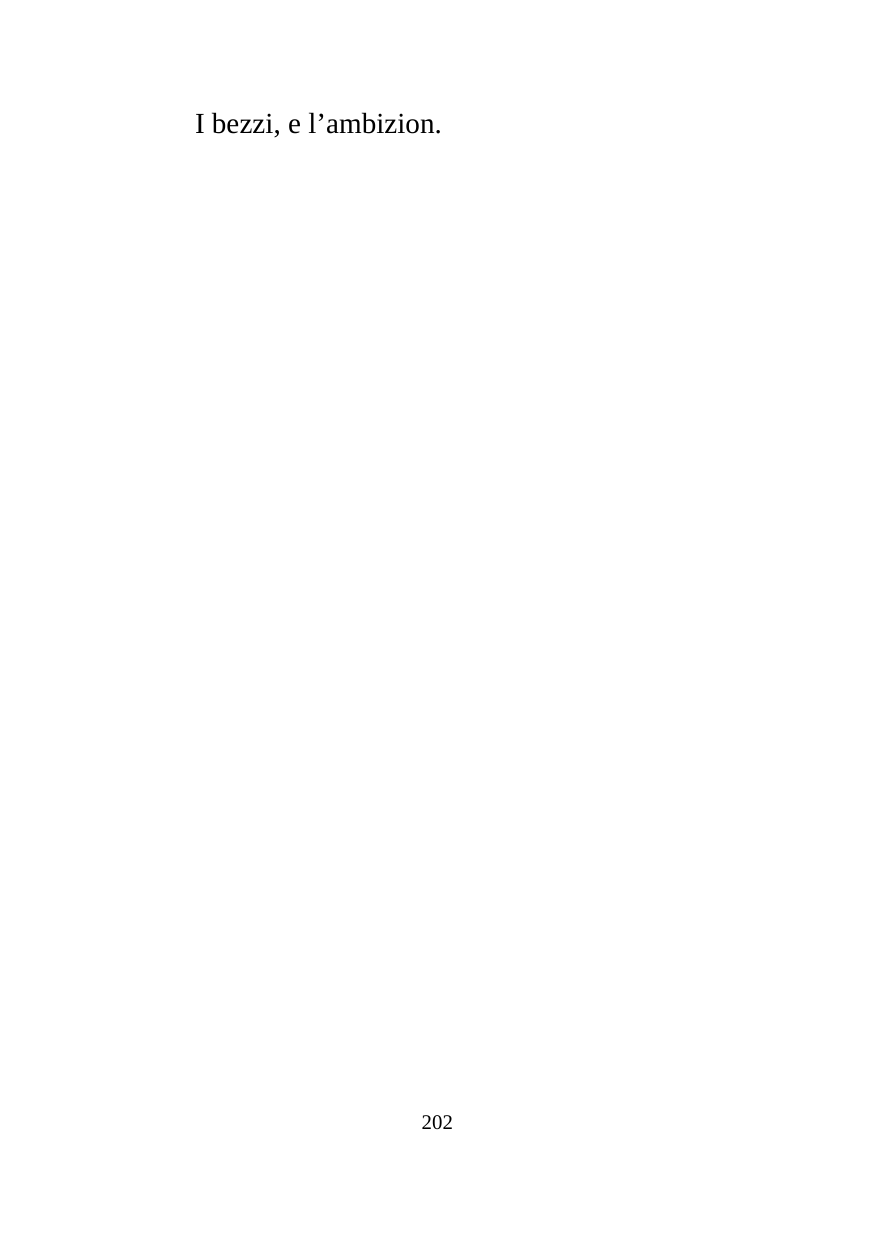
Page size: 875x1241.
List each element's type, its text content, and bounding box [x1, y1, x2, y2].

text I bezzi, e l’ambizion. [165, 106, 768, 140]
